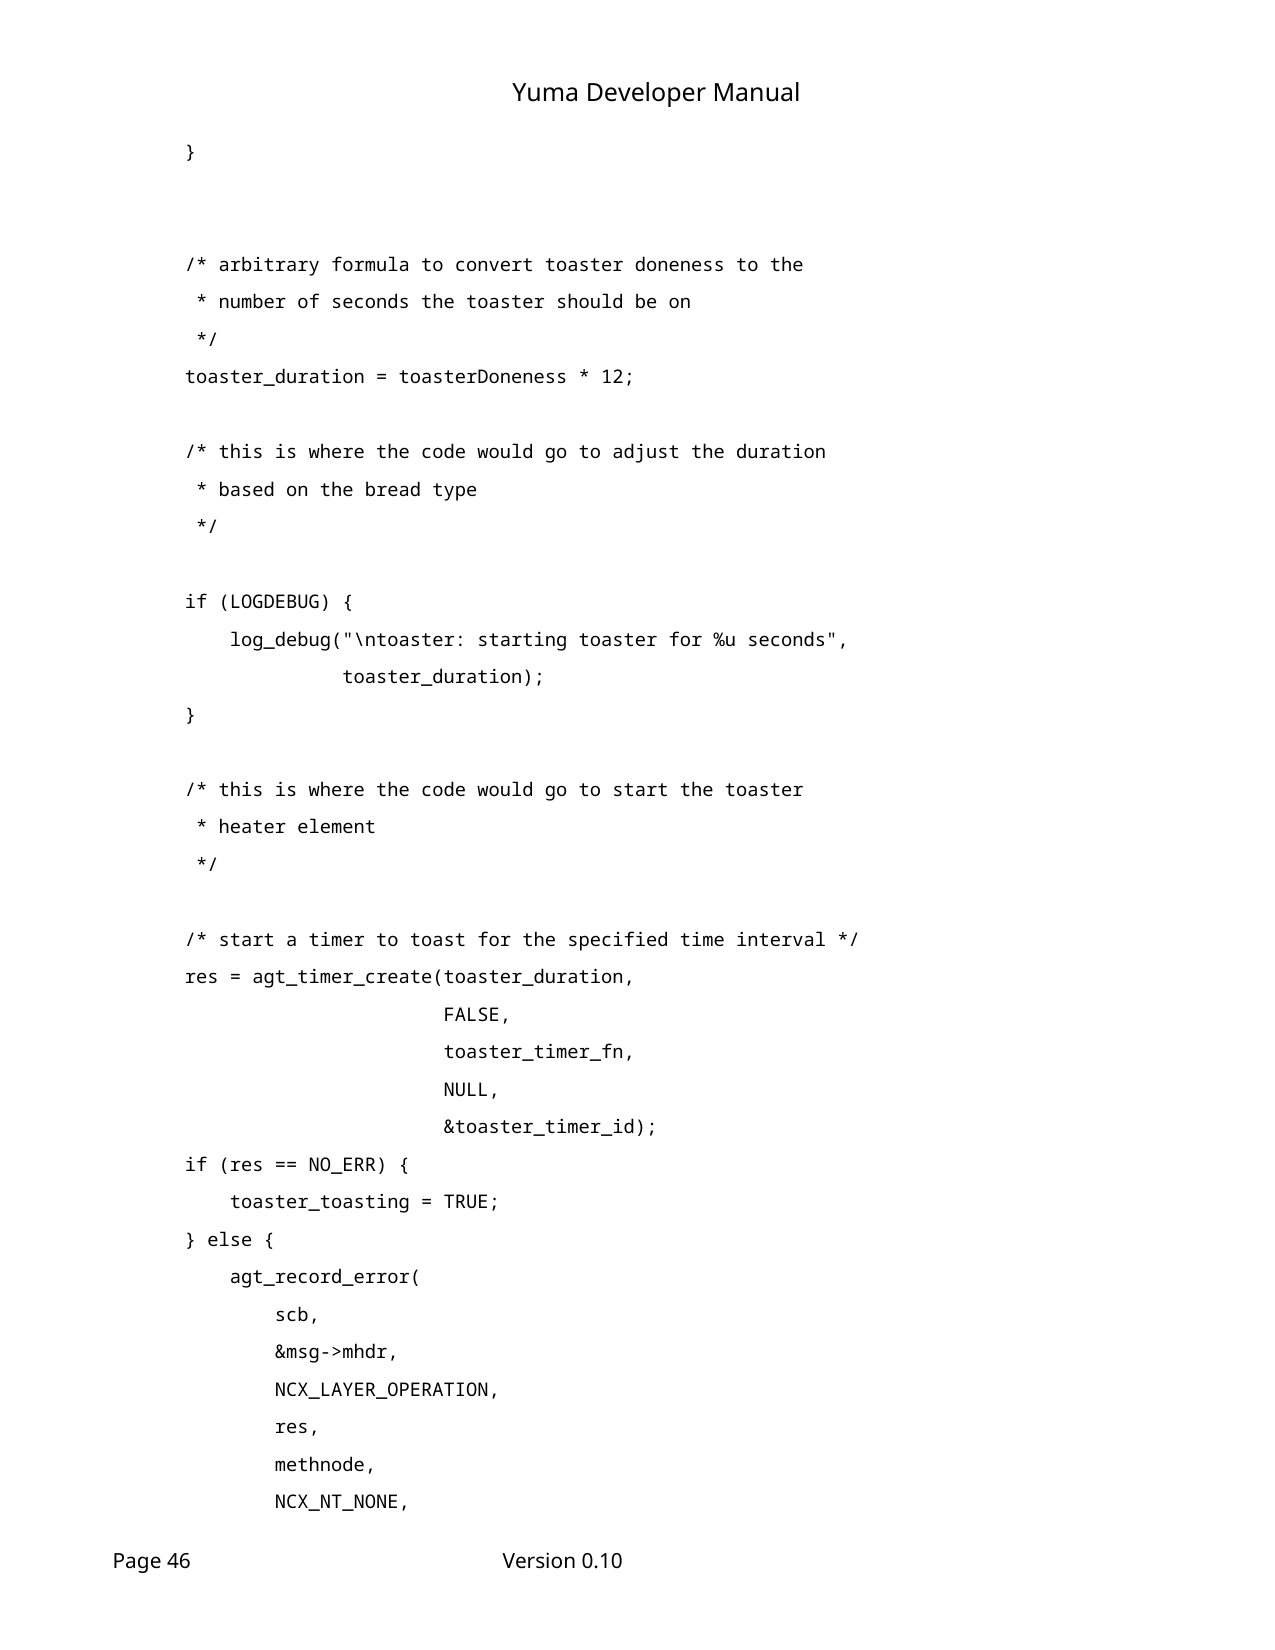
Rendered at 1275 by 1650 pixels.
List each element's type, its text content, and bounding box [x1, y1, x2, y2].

text /* arbitrary formula to convert toaster doneness to the [139, 251, 1200, 277]
text /* start a timer to toast for the specified time interval */ [139, 926, 1200, 952]
text * number of seconds the toaster should be on [139, 288, 1200, 314]
text * based on the bread type [139, 476, 1200, 502]
text agt_record_error( [139, 1263, 1200, 1289]
text toaster_timer_fn, [139, 1038, 1200, 1064]
text scb, [139, 1301, 1200, 1327]
text */ [139, 326, 1200, 352]
text toaster_duration = toasterDoneness * 12; [139, 363, 1200, 389]
text NCX_NT_NONE, [139, 1488, 1200, 1514]
text log_debug("\ntoaster: starting toaster for %u seconds", [139, 626, 1200, 652]
text methnode, [139, 1451, 1200, 1477]
text FALSE, [139, 1001, 1200, 1027]
text NULL, [139, 1076, 1200, 1102]
text if (LOGDEBUG) { [139, 588, 1200, 614]
text toaster_toasting = TRUE; [139, 1188, 1200, 1214]
text * heater element [139, 813, 1200, 839]
text &msg->mhdr, [139, 1338, 1200, 1364]
text */ [139, 851, 1200, 877]
text } [139, 138, 1200, 164]
text */ [139, 513, 1200, 539]
text NCX_LAYER_OPERATION, [139, 1376, 1200, 1402]
text /* this is where the code would go to adjust the duration [139, 438, 1200, 464]
text &toaster_timer_id); [139, 1113, 1200, 1139]
text /* this is where the code would go to start the toaster [139, 776, 1200, 802]
text } else { [139, 1226, 1200, 1252]
text toaster_duration); [139, 663, 1200, 689]
text res = agt_timer_create(toaster_duration, [139, 963, 1200, 989]
text if (res == NO_ERR) { [139, 1151, 1200, 1177]
text } [139, 701, 1200, 727]
text res, [139, 1413, 1200, 1439]
